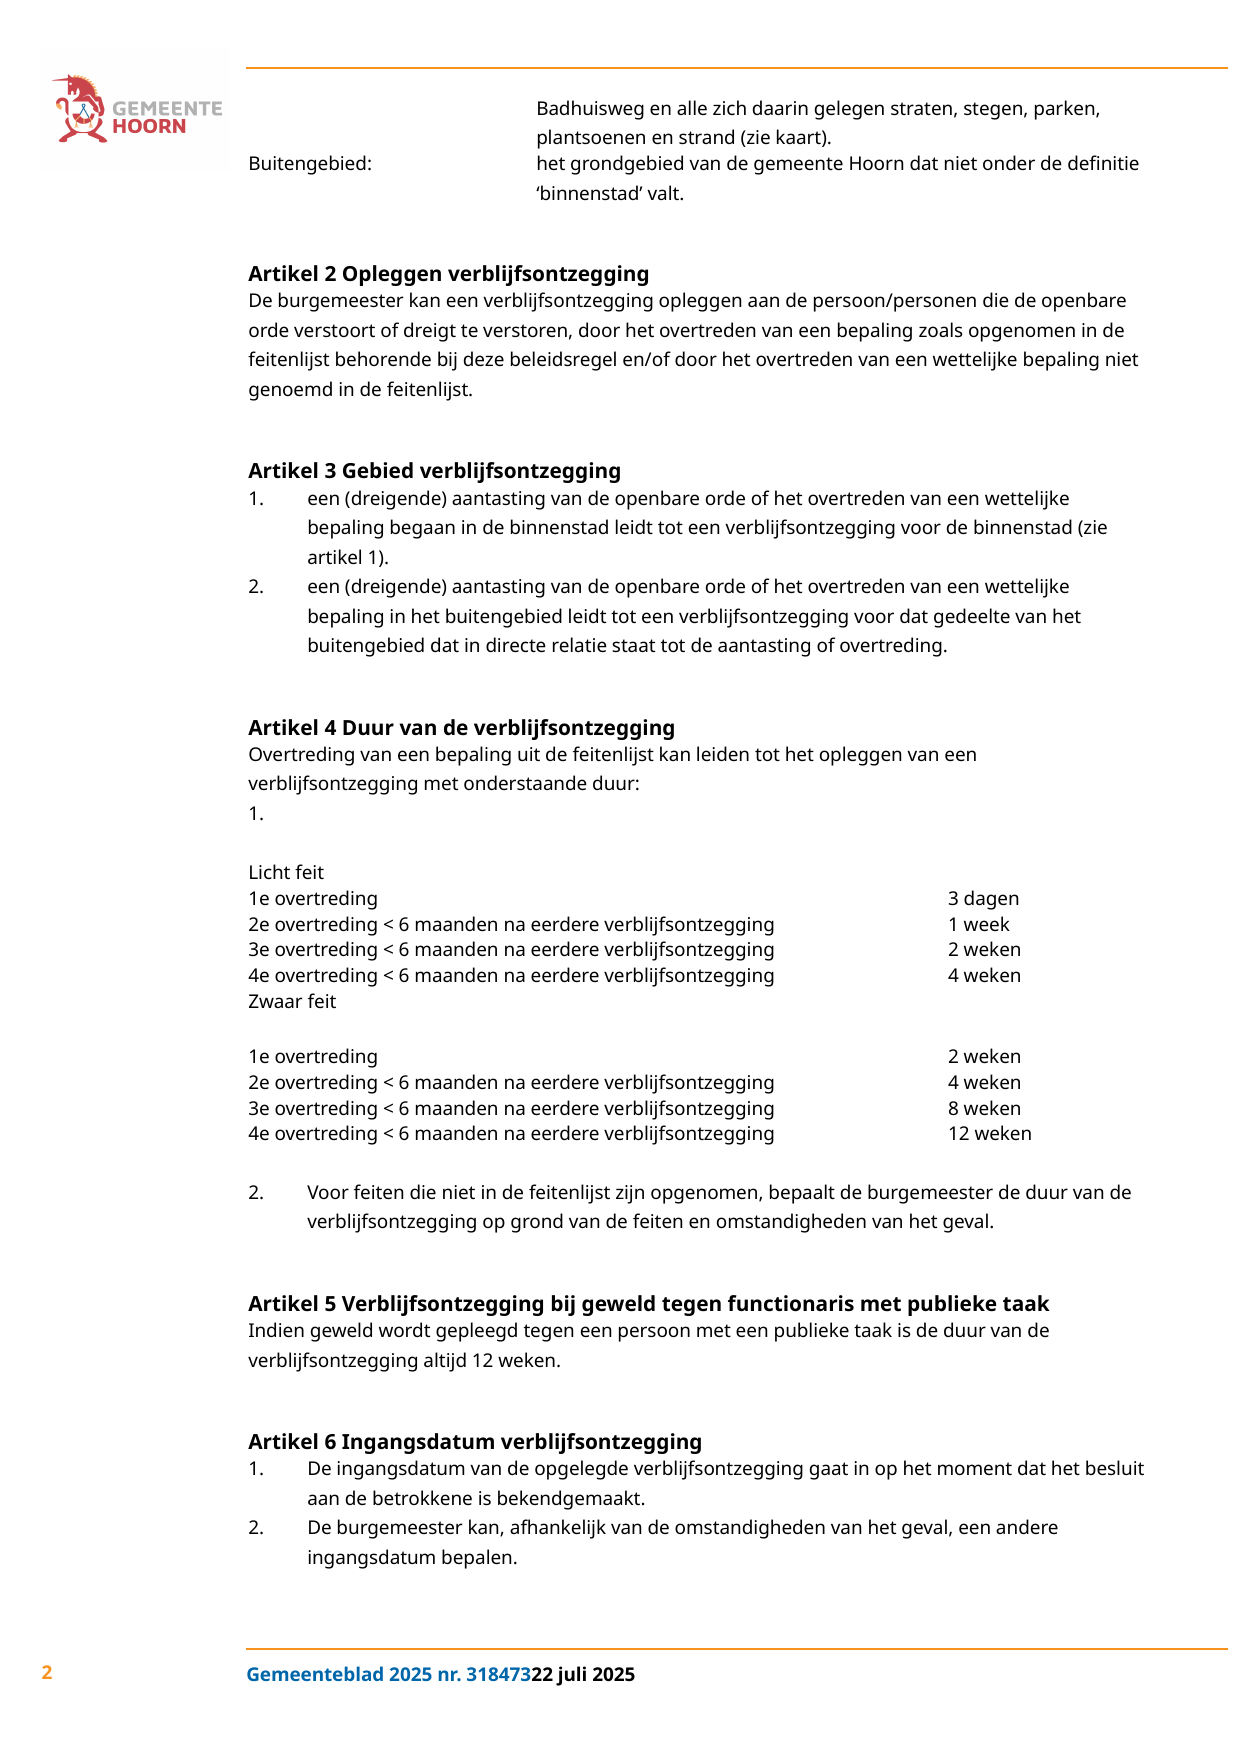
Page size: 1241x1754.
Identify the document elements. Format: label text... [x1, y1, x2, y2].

table_cell Badhuisweg en alle zich daarin gelegen straten, stegen, parken, plantsoenen en strand (zie kaart). [536, 95, 1152, 150]
table_cell 2 weken [948, 937, 1152, 962]
table_cell 3e overtreding < 6 maanden na eerdere verblijfsontzegging [248, 937, 948, 962]
text Artikel 6 Ingangsdatum verblijfsontzegging [248, 1427, 1152, 1455]
table_cell 4e overtreding < 6 maanden na eerdere verblijfsontzegging [248, 1121, 948, 1146]
table_cell 2 weken [948, 1044, 1152, 1069]
text Artikel 2 Opleggen verblijfsontzegging [248, 259, 1152, 287]
table_cell 3e overtreding < 6 maanden na eerdere verblijfsontzegging [248, 1095, 948, 1121]
table_cell het grondgebied van de gemeente Hoorn dat niet onder de definitie ‘binnenstad’ valt. [536, 150, 1152, 205]
table_cell [948, 988, 1152, 1043]
list De burgemeester kan, afhankelijk van de omstandigheden van het geval, een andere ingangsdatum bepalen. [248, 1514, 1152, 1570]
table_cell 1 week [948, 911, 1152, 937]
list Voor feiten die niet in de feitenlijst zijn opgenomen, bepaalt de burgemeester de duur van de verblijfsontzegging op grond van de feiten en omstandigheden van het geval. [248, 1179, 1152, 1234]
table_cell Zwaar feit [248, 988, 948, 1043]
text De burgemeester kan een verblijfsontzegging opleggen aan de persoon/personen die de openbare orde verstoort of dreigt te verstoren, door het overtreden van een bepaling zoals opgenomen in de feitenlijst behorende bij deze beleidsregel en/of door het overtreden van een wettelijke bepaling niet genoemd in de feitenlijst. [248, 287, 1152, 402]
table_cell 8 weken [948, 1095, 1152, 1121]
table_cell 4 weken [948, 963, 1152, 988]
table_cell Buitengebied: [248, 150, 536, 205]
picture [41, 47, 231, 172]
list een (dreigende) aantasting van de openbare orde of het overtreden van een wettelijke bepaling in het buitengebied leidt tot een verblijfsontzegging voor dat gedeelte van het buitengebied dat in directe relatie staat tot de aantasting of overtreding. [248, 573, 1152, 658]
text Artikel 5 Verblijfsontzegging bij geweld tegen functionaris met publieke taak [248, 1289, 1152, 1317]
table_header [948, 860, 1152, 885]
text Artikel 3 Gebied verblijfsontzegging [248, 456, 1152, 485]
table_cell 1e overtreding [248, 885, 948, 911]
list De ingangsdatum van de opgelegde verblijfsontzegging gaat in op het moment dat het besluit aan de betrokkene is bekendgemaakt. [248, 1455, 1152, 1511]
table_cell 4 weken [948, 1069, 1152, 1095]
text Indien geweld wordt gepleegd tegen een persoon met een publieke taak is de duur van de verblijfsontzegging altijd 12 weken. [248, 1317, 1152, 1372]
table_cell 1e overtreding [248, 1044, 948, 1069]
text Artikel 4 Duur van de verblijfsontzegging [248, 713, 1152, 741]
text Overtreding van een bepaling uit de feitenlijst kan leiden tot het opleggen van een verblijfsontzegging met onderstaande duur: [248, 741, 1152, 796]
table_cell 2e overtreding < 6 maanden na eerdere verblijfsontzegging [248, 911, 948, 937]
list een (dreigende) aantasting van de openbare orde of het overtreden van een wettelijke bepaling begaan in de binnenstad leidt tot een verblijfsontzegging voor de binnenstad (zie artikel 1). [248, 485, 1152, 569]
table_cell [248, 95, 536, 150]
table_header Licht feit [248, 860, 948, 885]
table_cell 12 weken [948, 1121, 1152, 1146]
table_cell 3 dagen [948, 885, 1152, 911]
table_cell 2e overtreding < 6 maanden na eerdere verblijfsontzegging [248, 1069, 948, 1095]
table_cell 4e overtreding < 6 maanden na eerdere verblijfsontzegging [248, 963, 948, 988]
